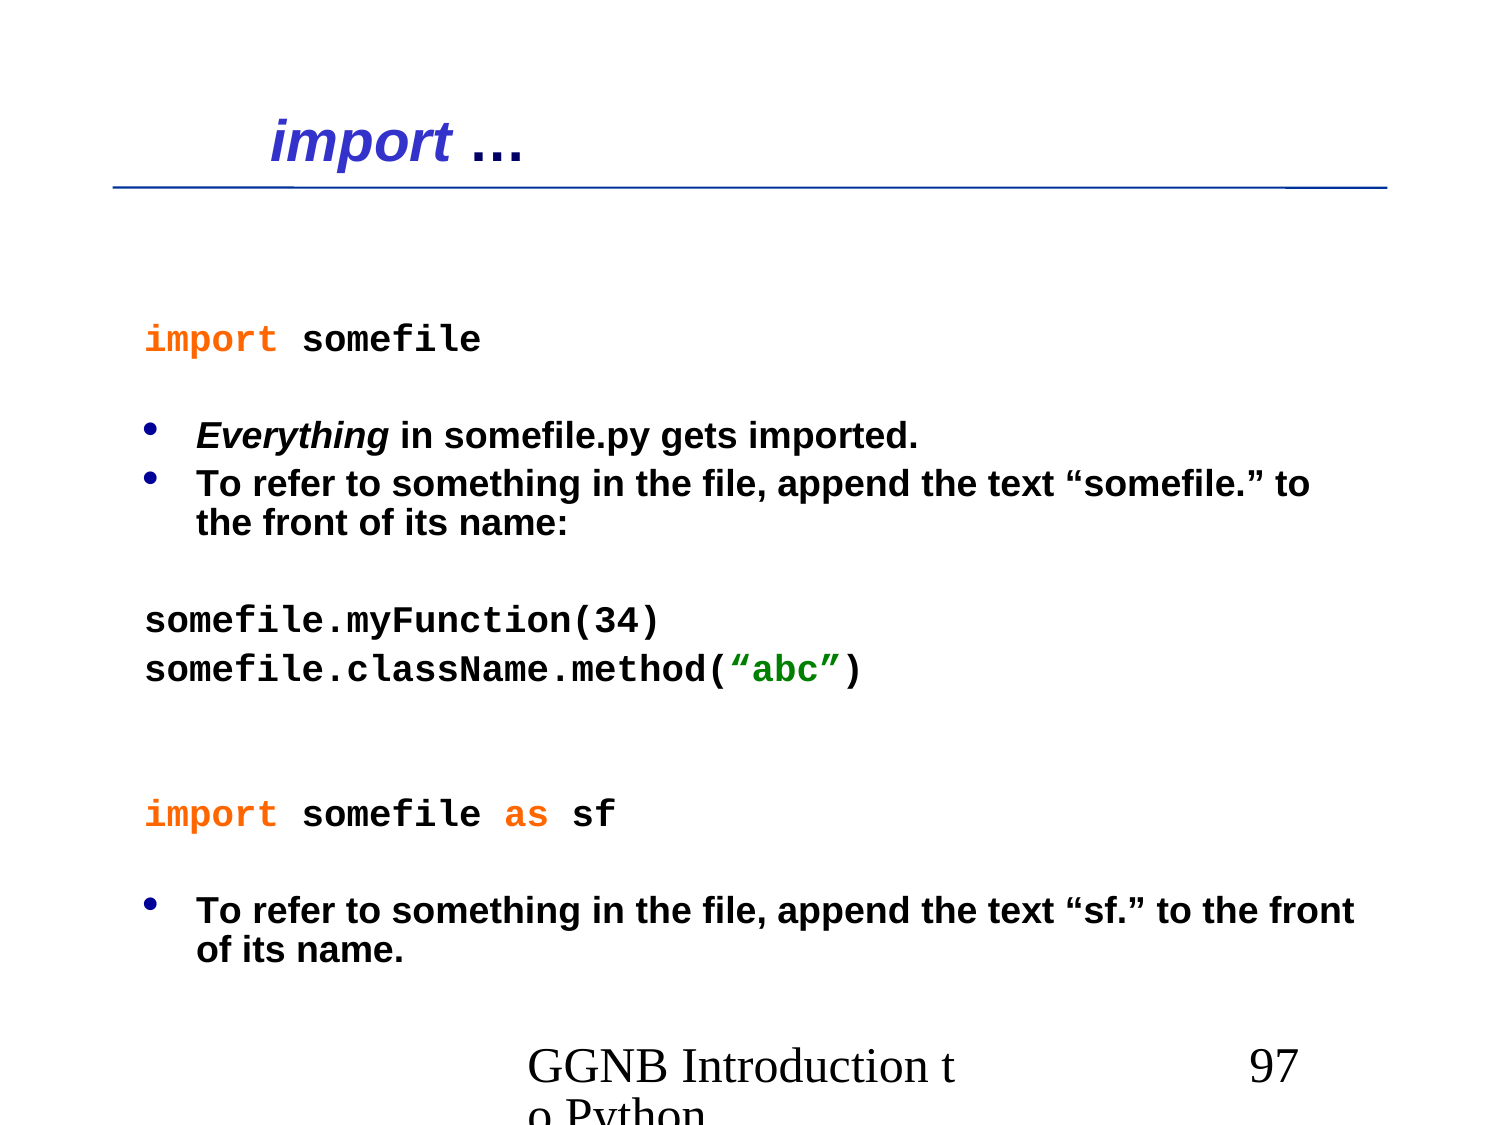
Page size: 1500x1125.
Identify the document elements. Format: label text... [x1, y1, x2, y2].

title import … [112, 95, 1388, 181]
list import somefile Everything in somefile.py gets imported. To refer to something in the file, append the text “somefile.” to the front of its name: somefile.myFunction(34) somefile.className.method(“abc”) import somefile as sf To refer to something in the file, append the text “sf.” to the front of its name. [110, 312, 1391, 1066]
